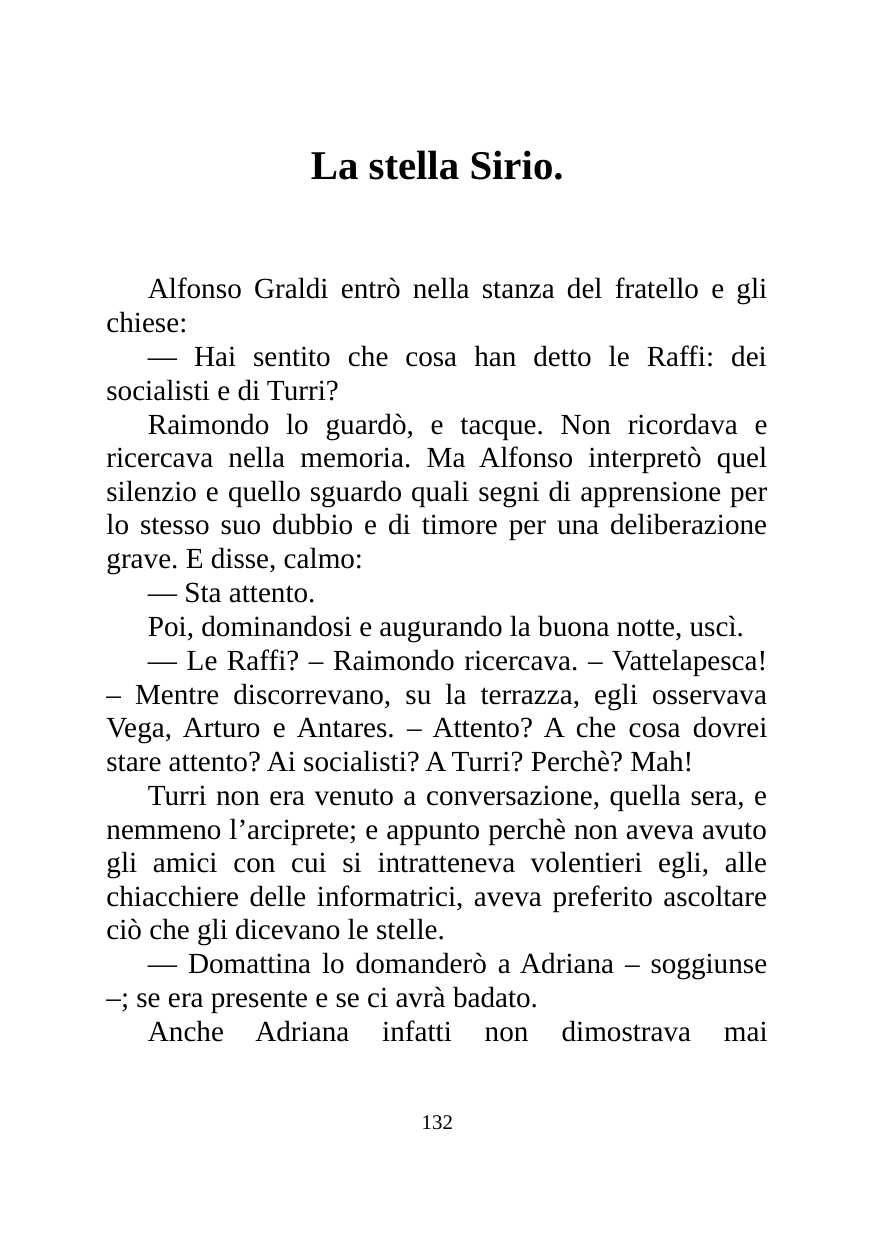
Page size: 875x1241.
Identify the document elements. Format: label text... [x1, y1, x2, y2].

text Poi, dominandosi e augurando la buona notte, uscì. [106, 609, 768, 643]
text — Sta attento. [106, 575, 768, 609]
text Raimondo lo guardò, e tacque. Non ricordava e ricercava nella memoria. Ma Alfonso interpretò quel silenzio e quello sguardo quali segni di apprensione per lo stesso suo dubbio e di timore per una deliberazione grave. E disse, calmo: [106, 407, 768, 574]
text — Hai sentito che cosa han detto le Raffi: dei socialisti e di Turri? [106, 339, 768, 406]
text — Domattina lo domanderò a Adriana – soggiunse –; se era presente e se ci avrà badato. [106, 947, 768, 1014]
text Anche Adriana infatti non dimostrava mai [106, 1014, 768, 1048]
text — Le Raffi? – Raimondo ricercava. – Vattelapesca! – Mentre discorrevano, su la terrazza, egli osservava Vega, Arturo e Antares. – Attento? A che cosa dovrei stare attento? Ai socialisti? A Turri? Perchè? Mah! [106, 643, 768, 778]
text Turri non era venuto a conversazione, quella sera, e nemmeno l’arciprete; e appunto perchè non aveva avuto gli amici con cui si intratteneva volentieri egli, alle chiacchiere delle informatrici, aveva preferito ascoltare ciò che gli dicevano le stelle. [106, 778, 768, 946]
text Alfonso Graldi entrò nella stanza del fratello e gli chiese: [106, 271, 768, 338]
subtitle La stella Sirio. [106, 142, 768, 189]
